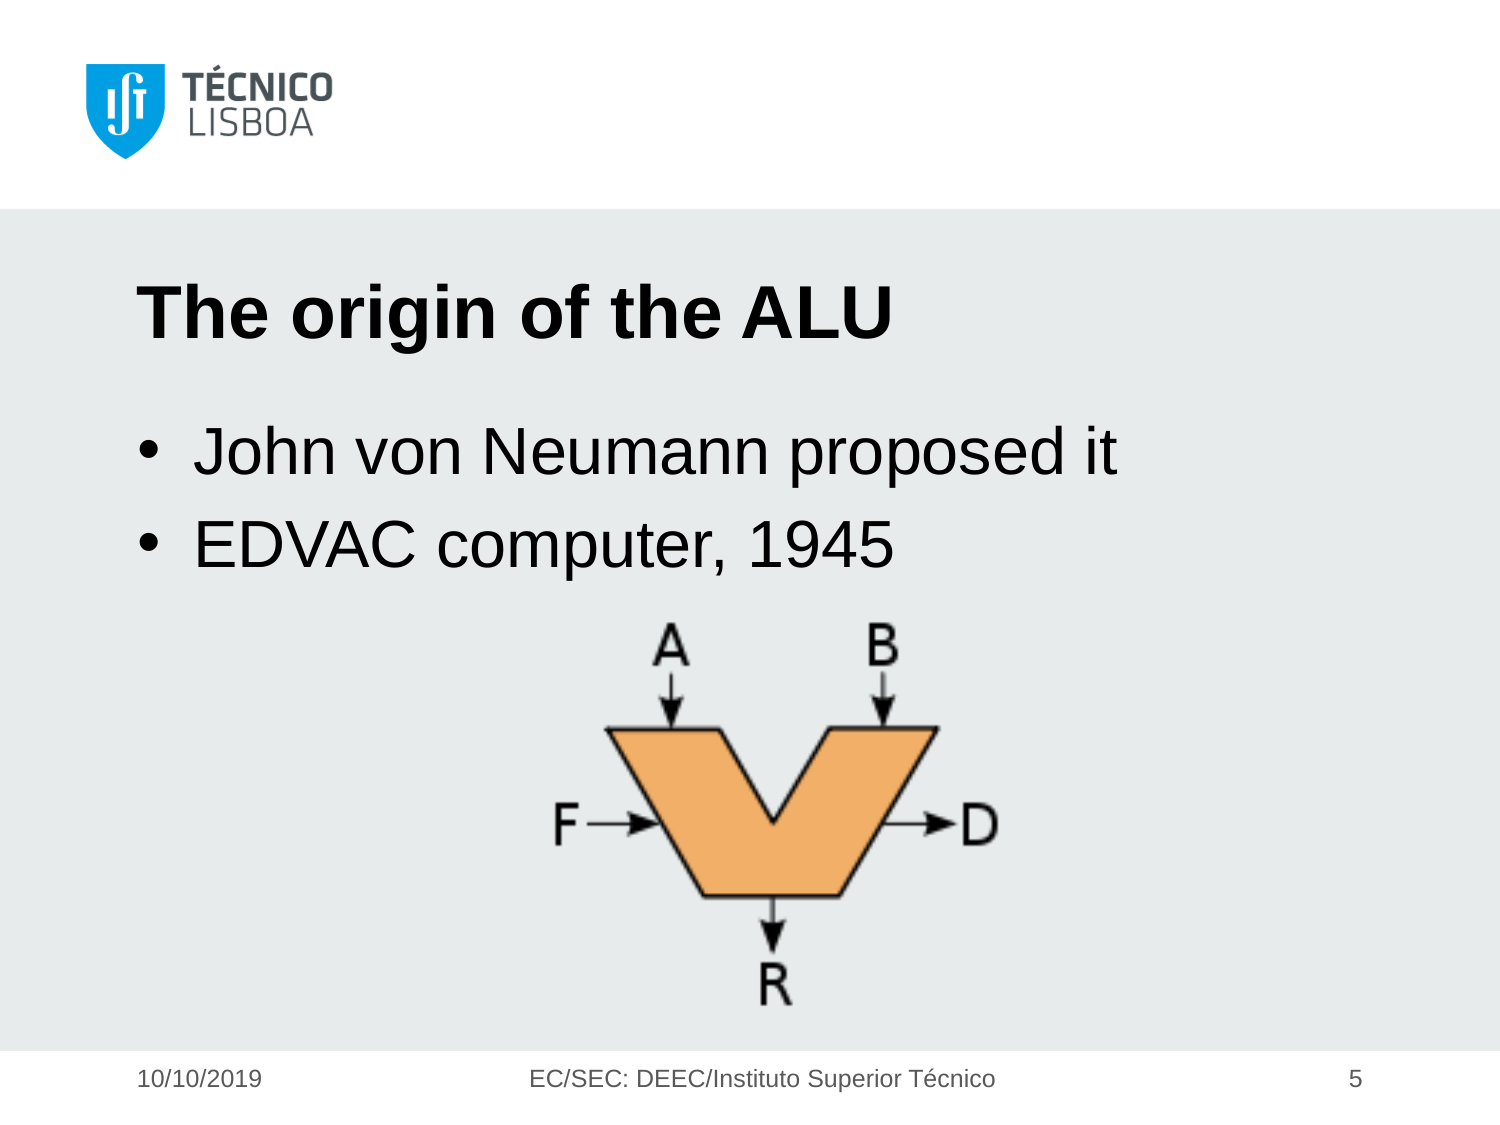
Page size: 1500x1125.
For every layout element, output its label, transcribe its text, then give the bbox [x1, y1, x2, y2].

slide_number [1077, 1052, 1378, 1103]
slide_number 10/10/2019 [121, 1052, 425, 1103]
footer EC/SEC: DEEC/Instituto Superior Técnico [512, 1052, 1021, 1103]
list John von Neumann proposed it EDVAC computer, 1945 [121, 400, 1378, 1005]
picture [0, 0, 1500, 1125]
title The origin of the ALU [121, 237, 1378, 381]
